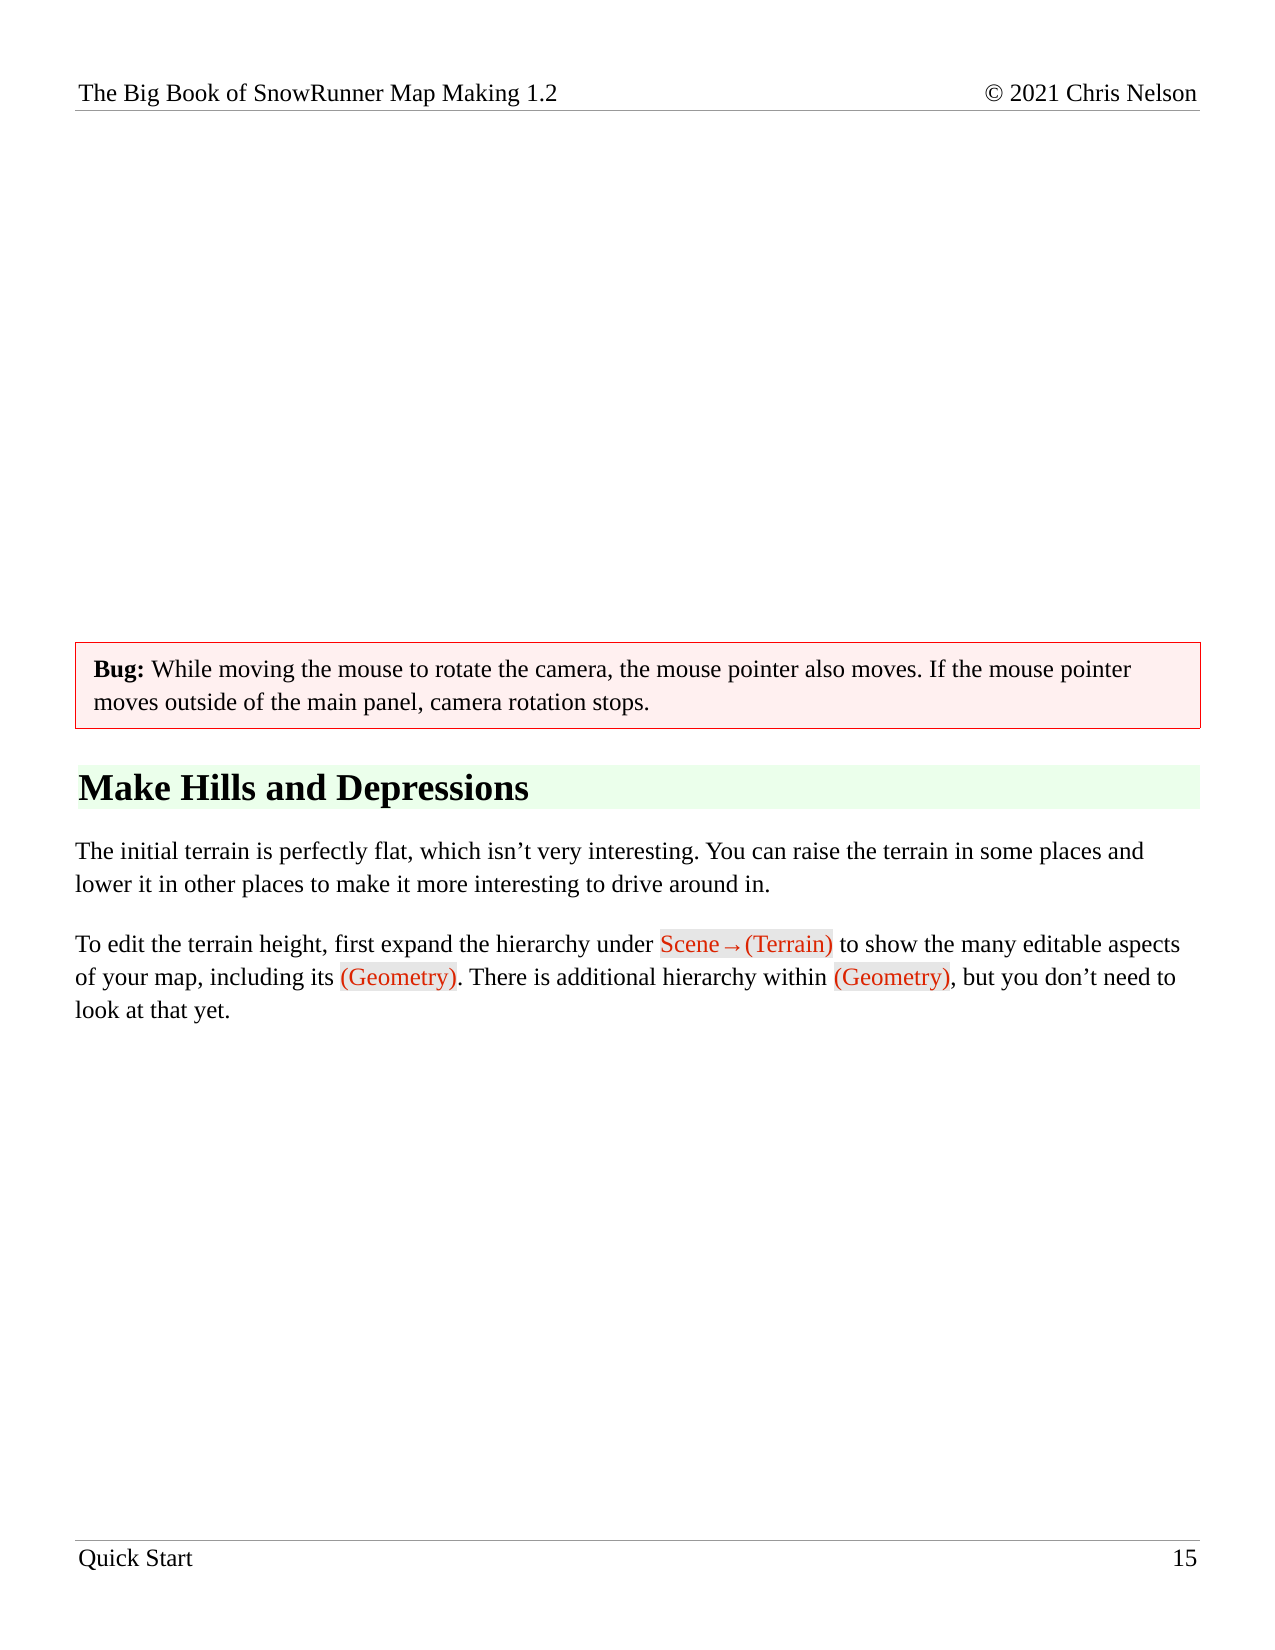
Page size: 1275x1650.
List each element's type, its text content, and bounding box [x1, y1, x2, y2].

subtitle Make Hills and Depressions [78, 765, 1200, 809]
text The initial terrain is perfectly flat, which isn’t very interesting. You can raise the terrain in some places and lower it in other places to make it more interesting to drive around in. [75, 836, 1200, 898]
list While moving the mouse to rotate the camera, the mouse pointer also moves. If the mouse pointer moves outside of the main panel, camera rotation stops. [76, 643, 1200, 728]
text To edit the terrain height, first expand the hierarchy under Scene→(Terrain) to show the many editable aspects of your map, including its (Geometry). There is additional hierarchy within (Geometry), but you don’t need to look at that yet. [75, 929, 1200, 1024]
